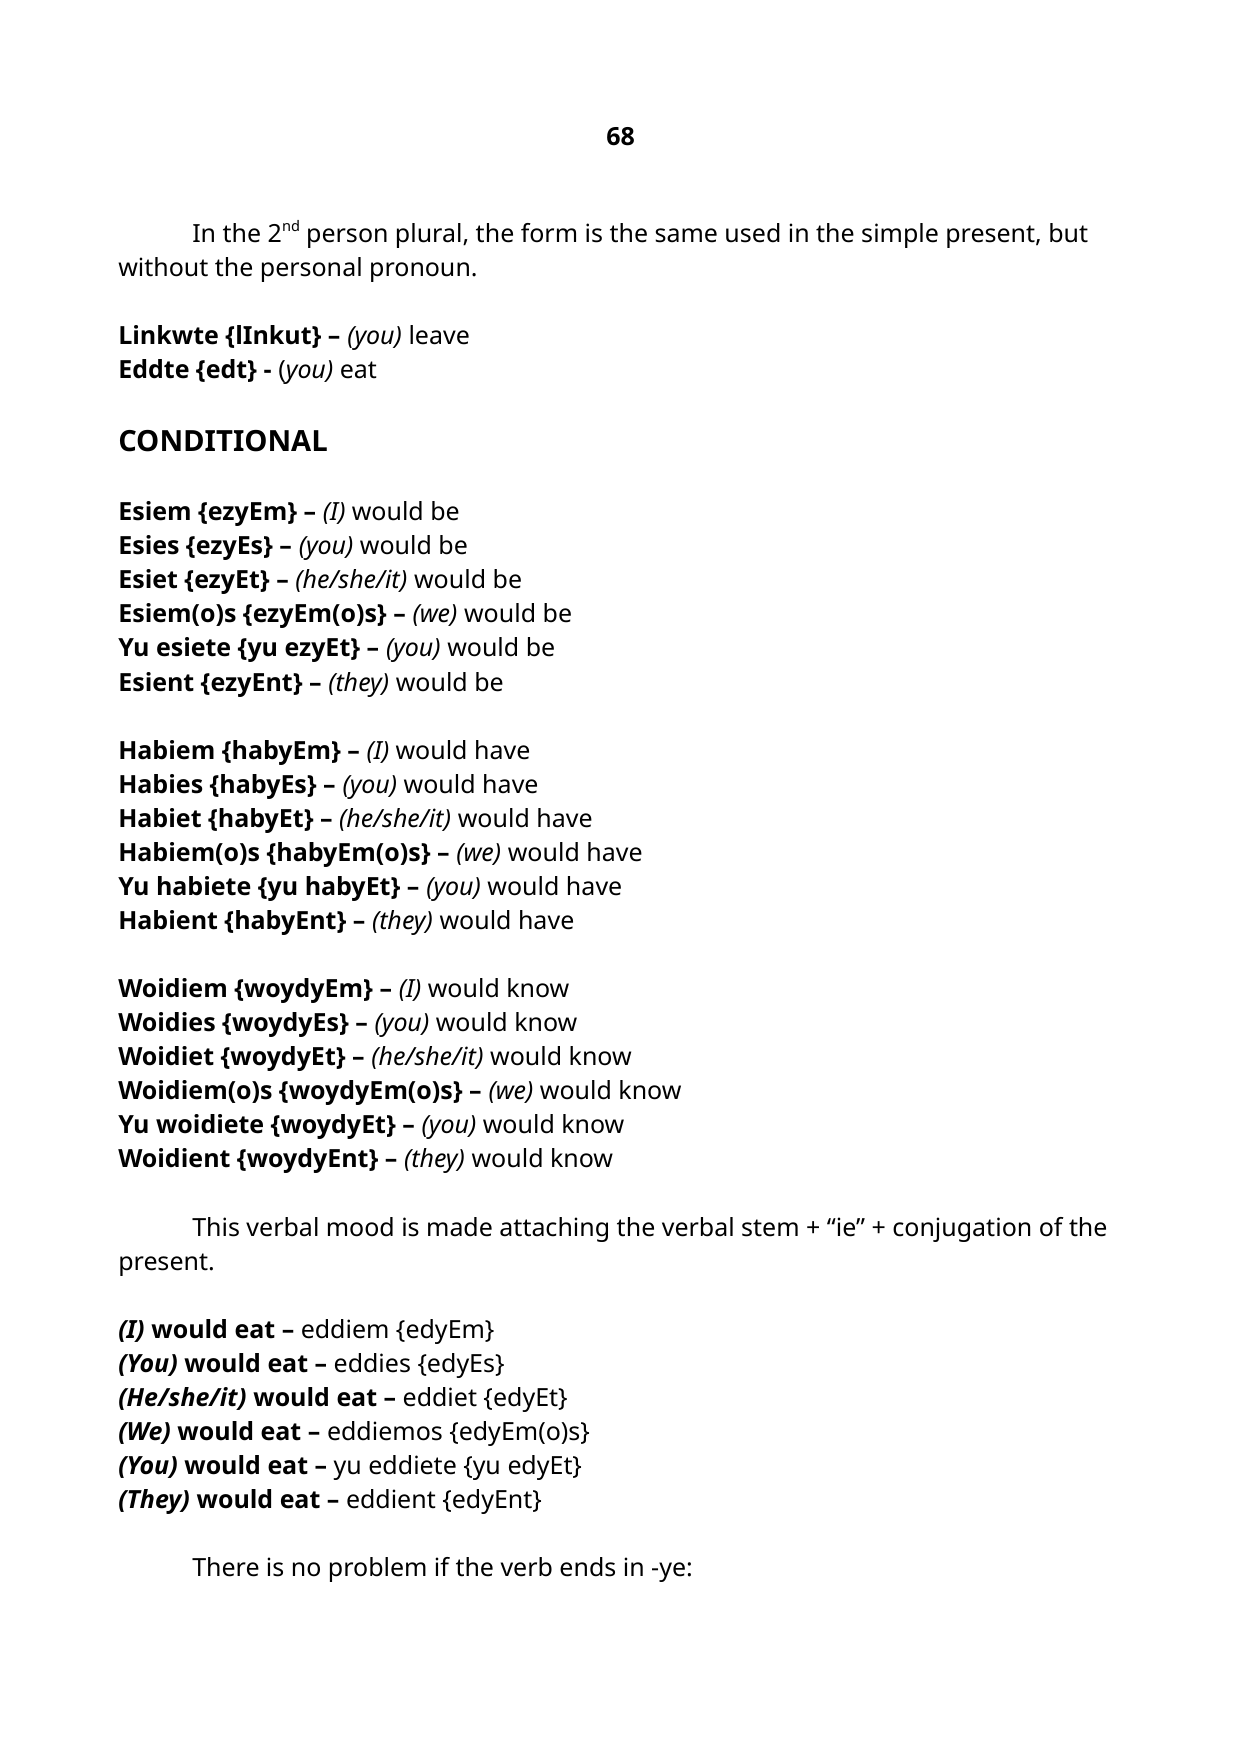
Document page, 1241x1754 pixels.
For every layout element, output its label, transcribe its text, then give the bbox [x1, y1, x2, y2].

subtitle CONDITIONAL [118, 420, 1123, 460]
text (We) would eat – eddiemos {edyEm(o)s} [118, 1413, 1123, 1448]
text Habient {habyEnt} – (they) would have [118, 903, 1123, 937]
text Habies {habyEs} – (you) would have [118, 766, 1123, 800]
text (I) would eat – eddiem {edyEm} [118, 1311, 1123, 1345]
text Habiem {habyEm} – (I) would have [118, 732, 1123, 766]
text Woidies {woydyEs} – (you) would know [118, 1005, 1123, 1039]
text (They) would eat – eddient {edyEnt} [118, 1482, 1123, 1516]
text Esiet {ezyEt} – (he/she/it) would be [118, 562, 1123, 596]
text Woidiem {woydyEm} – (I) would know [118, 971, 1123, 1005]
text Esies {ezyEs} – (you) would be [118, 528, 1123, 562]
text Linkwte {lInkut} – (you) leave [118, 318, 1123, 352]
text (You) would eat – yu eddiete {yu edyEt} [118, 1448, 1123, 1482]
text There is no problem if the verb ends in -ye: [118, 1550, 1123, 1584]
text Habiem(o)s {habyEm(o)s} – (we) would have [118, 834, 1123, 868]
text Yu woidiete {woydyEt} – (you) would know [118, 1107, 1123, 1141]
text (You) would eat – eddies {edyEs} [118, 1345, 1123, 1379]
text Woidiem(o)s {woydyEm(o)s} – (we) would know [118, 1073, 1123, 1107]
text Esiem(o)s {ezyEm(o)s} – (we) would be [118, 596, 1123, 630]
text Esient {ezyEnt} – (they) would be [118, 664, 1123, 698]
text (He/she/it) would eat – eddiet {edyEt} [118, 1379, 1123, 1413]
text This verbal mood is made attaching the verbal stem + “ie” + conjugation of the present. [118, 1209, 1123, 1277]
text In the 2nd person plural, the form is the same used in the simple present, but without the personal pronoun. [118, 216, 1123, 284]
text Woidient {woydyEnt} – (they) would know [118, 1141, 1123, 1175]
text Yu habiete {yu habyEt} – (you) would have [118, 868, 1123, 903]
text Esiem {ezyEm} – (I) would be [118, 494, 1123, 528]
text Yu esiete {yu ezyEt} – (you) would be [118, 630, 1123, 664]
text Woidiet {woydyEt} – (he/she/it) would know [118, 1039, 1123, 1073]
text Eddte {edt} - (you) eat [118, 352, 1123, 386]
text Habiet {habyEt} – (he/she/it) would have [118, 800, 1123, 834]
